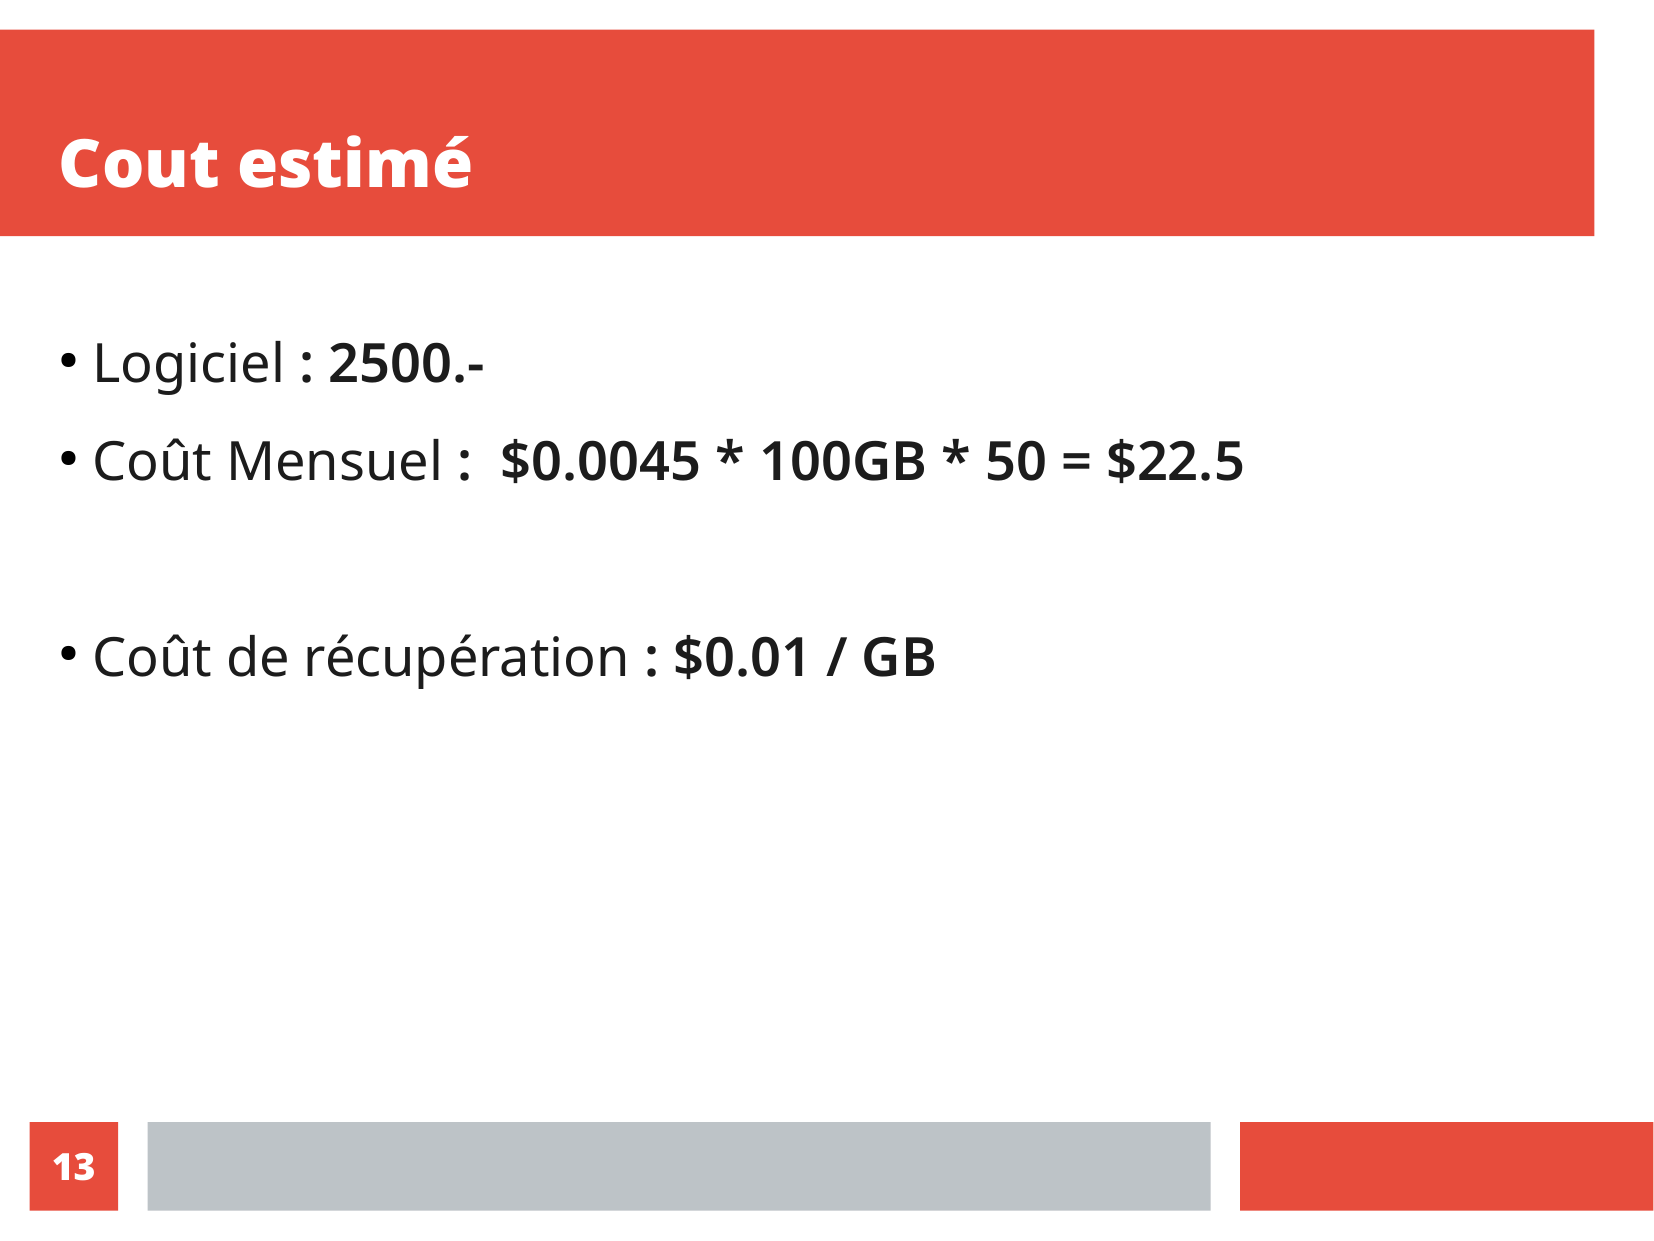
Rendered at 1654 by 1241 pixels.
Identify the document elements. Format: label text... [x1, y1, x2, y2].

list Logiciel : 2500.- Coût Mensuel : $0.0045 * 100GB * 50 = $22.5 Coût de récupération : $0.01 / GB [59, 324, 1565, 1093]
title Cout estimé [59, 59, 1595, 207]
